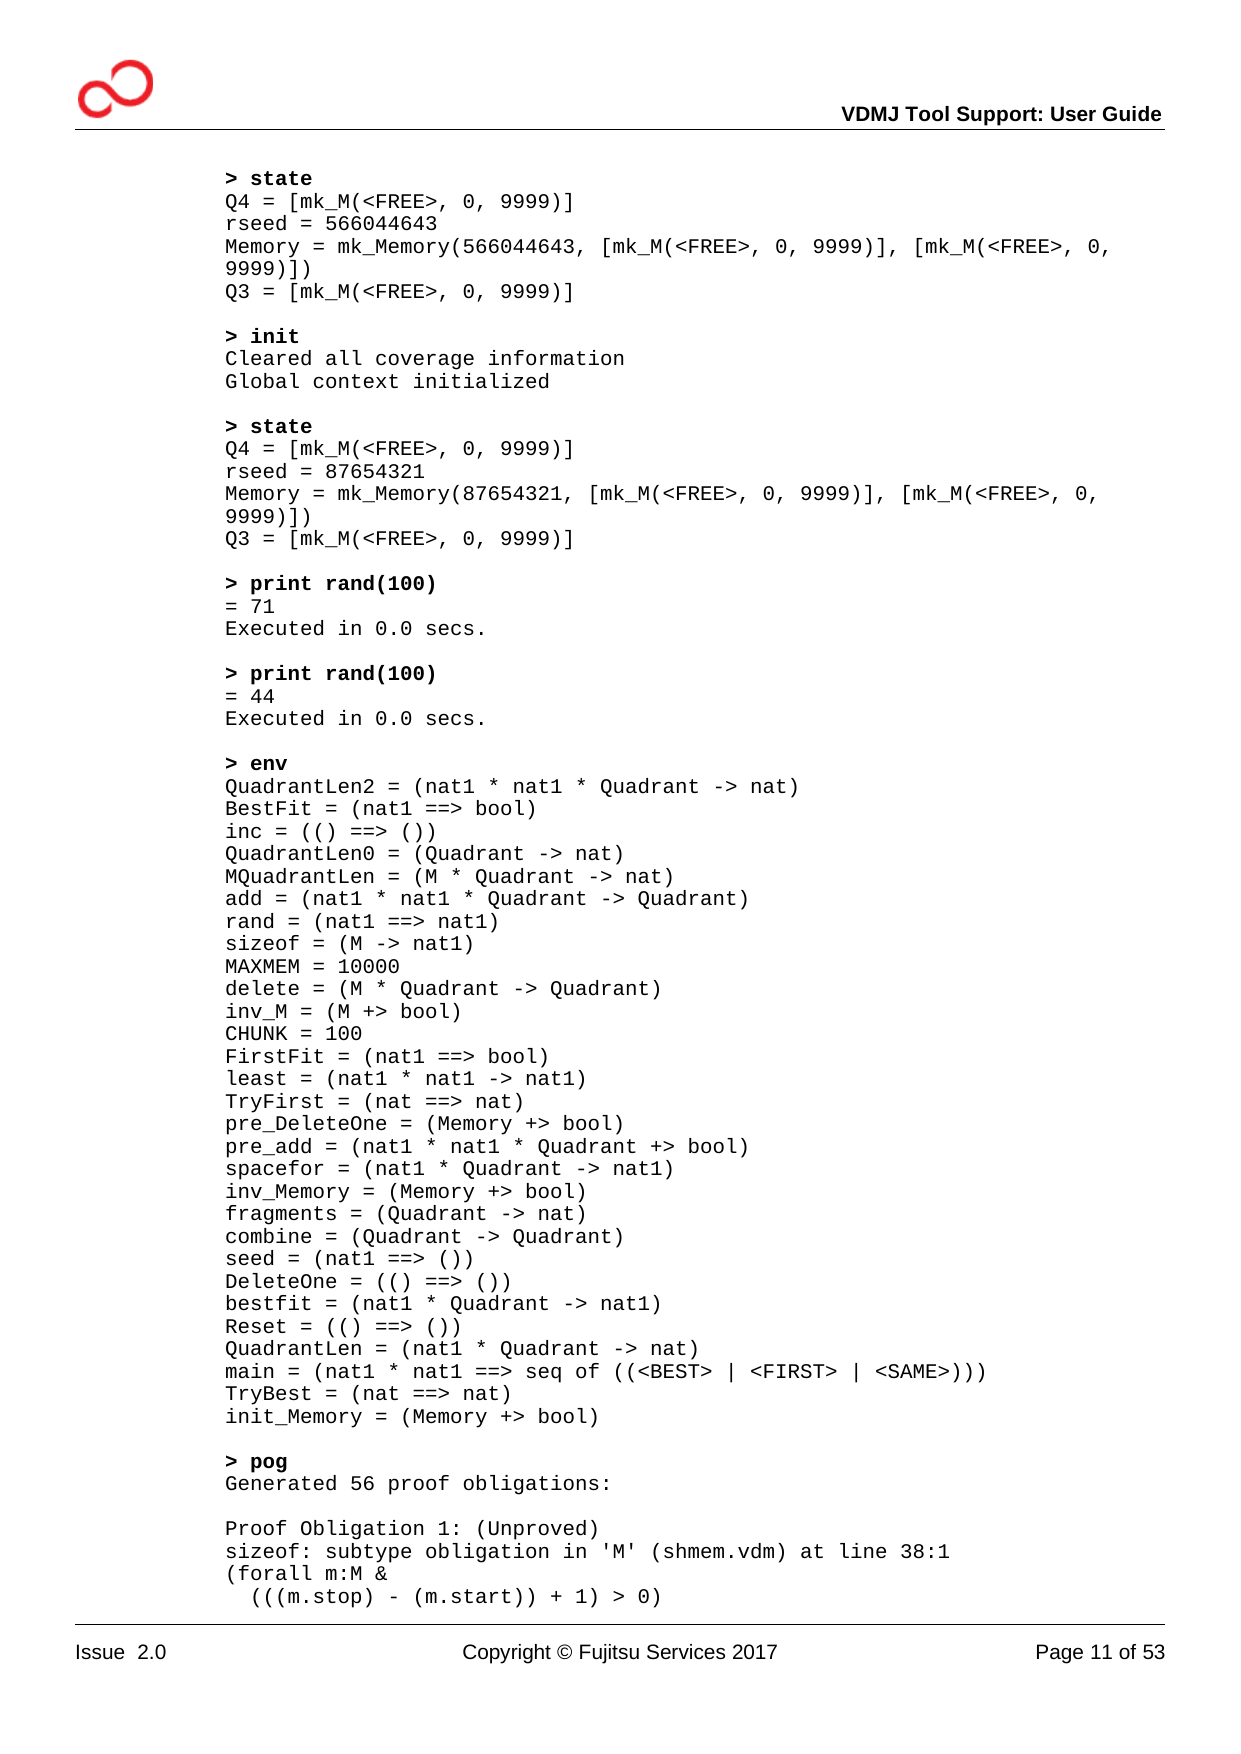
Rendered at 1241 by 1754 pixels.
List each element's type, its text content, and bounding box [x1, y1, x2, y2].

text > init [225, 325, 1165, 348]
text Generated 56 proof obligations: [225, 1473, 1165, 1495]
text (((m.stop) - (m.start)) + 1) > 0) [225, 1585, 1165, 1608]
text > pog [225, 1450, 1165, 1473]
text spacefor = (nat1 * Quadrant -> nat1) [225, 1158, 1165, 1180]
text sizeof: subtype obligation in 'M' (shmem.vdm) at line 38:1 [225, 1540, 1165, 1563]
text rseed = 87654321 [225, 460, 1165, 483]
text bestfit = (nat1 * Quadrant -> nat1) [225, 1293, 1165, 1315]
text rand = (nat1 ==> nat1) [225, 910, 1165, 933]
text add = (nat1 * nat1 * Quadrant -> Quadrant) [225, 888, 1165, 910]
text = 44 [225, 685, 1165, 708]
text combine = (Quadrant -> Quadrant) [225, 1225, 1165, 1248]
text Q3 = [mk_M(<FREE>, 0, 9999)] [225, 280, 1165, 303]
text > env [225, 753, 1165, 775]
text Proof Obligation 1: (Unproved) [225, 1518, 1165, 1540]
text pre_DeleteOne = (Memory +> bool) [225, 1113, 1165, 1135]
text > print rand(100) [225, 663, 1165, 685]
text Cleared all coverage information [225, 348, 1165, 370]
text sizeof = (M -> nat1) [225, 933, 1165, 955]
text Executed in 0.0 secs. [225, 618, 1165, 640]
text FirstFit = (nat1 ==> bool) [225, 1045, 1165, 1068]
picture [78, 52, 153, 128]
text inv_Memory = (Memory +> bool) [225, 1180, 1165, 1203]
text = 71 [225, 595, 1165, 618]
text QuadrantLen2 = (nat1 * nat1 * Quadrant -> nat) [225, 775, 1165, 798]
text init_Memory = (Memory +> bool) [225, 1405, 1165, 1428]
text Global context initialized [225, 370, 1165, 393]
text Reset = (() ==> ()) [225, 1315, 1165, 1338]
text MQuadrantLen = (M * Quadrant -> nat) [225, 865, 1165, 888]
text main = (nat1 * nat1 ==> seq of ((<BEST> | <FIRST> | <SAME>))) [225, 1360, 1165, 1383]
text (forall m:M & [225, 1563, 1165, 1585]
text least = (nat1 * nat1 -> nat1) [225, 1068, 1165, 1090]
text QuadrantLen0 = (Quadrant -> nat) [225, 843, 1165, 865]
text Memory = mk_Memory(87654321, [mk_M(<FREE>, 0, 9999)], [mk_M(<FREE>, 0, 9999)]) [225, 483, 1165, 528]
text TryFirst = (nat ==> nat) [225, 1090, 1165, 1113]
text seed = (nat1 ==> ()) [225, 1248, 1165, 1270]
text BestFit = (nat1 ==> bool) [225, 798, 1165, 820]
text Q4 = [mk_M(<FREE>, 0, 9999)] [225, 190, 1165, 213]
text Memory = mk_Memory(566044643, [mk_M(<FREE>, 0, 9999)], [mk_M(<FREE>, 0, 9999)]) [225, 235, 1165, 280]
text MAXMEM = 10000 [225, 955, 1165, 978]
text pre_add = (nat1 * nat1 * Quadrant +> bool) [225, 1135, 1165, 1158]
text Q4 = [mk_M(<FREE>, 0, 9999)] [225, 438, 1165, 460]
text fragments = (Quadrant -> nat) [225, 1203, 1165, 1225]
text Executed in 0.0 secs. [225, 708, 1165, 730]
text > print rand(100) [225, 573, 1165, 595]
text > state [225, 415, 1165, 438]
text rseed = 566044643 [225, 213, 1165, 235]
text Q3 = [mk_M(<FREE>, 0, 9999)] [225, 528, 1165, 550]
text delete = (M * Quadrant -> Quadrant) [225, 978, 1165, 1000]
text inv_M = (M +> bool) [225, 1000, 1165, 1023]
text CHUNK = 100 [225, 1023, 1165, 1045]
text > state [225, 168, 1165, 190]
text DeleteOne = (() ==> ()) [225, 1270, 1165, 1293]
text inc = (() ==> ()) [225, 820, 1165, 843]
text QuadrantLen = (nat1 * Quadrant -> nat) [225, 1338, 1165, 1360]
text TryBest = (nat ==> nat) [225, 1383, 1165, 1405]
